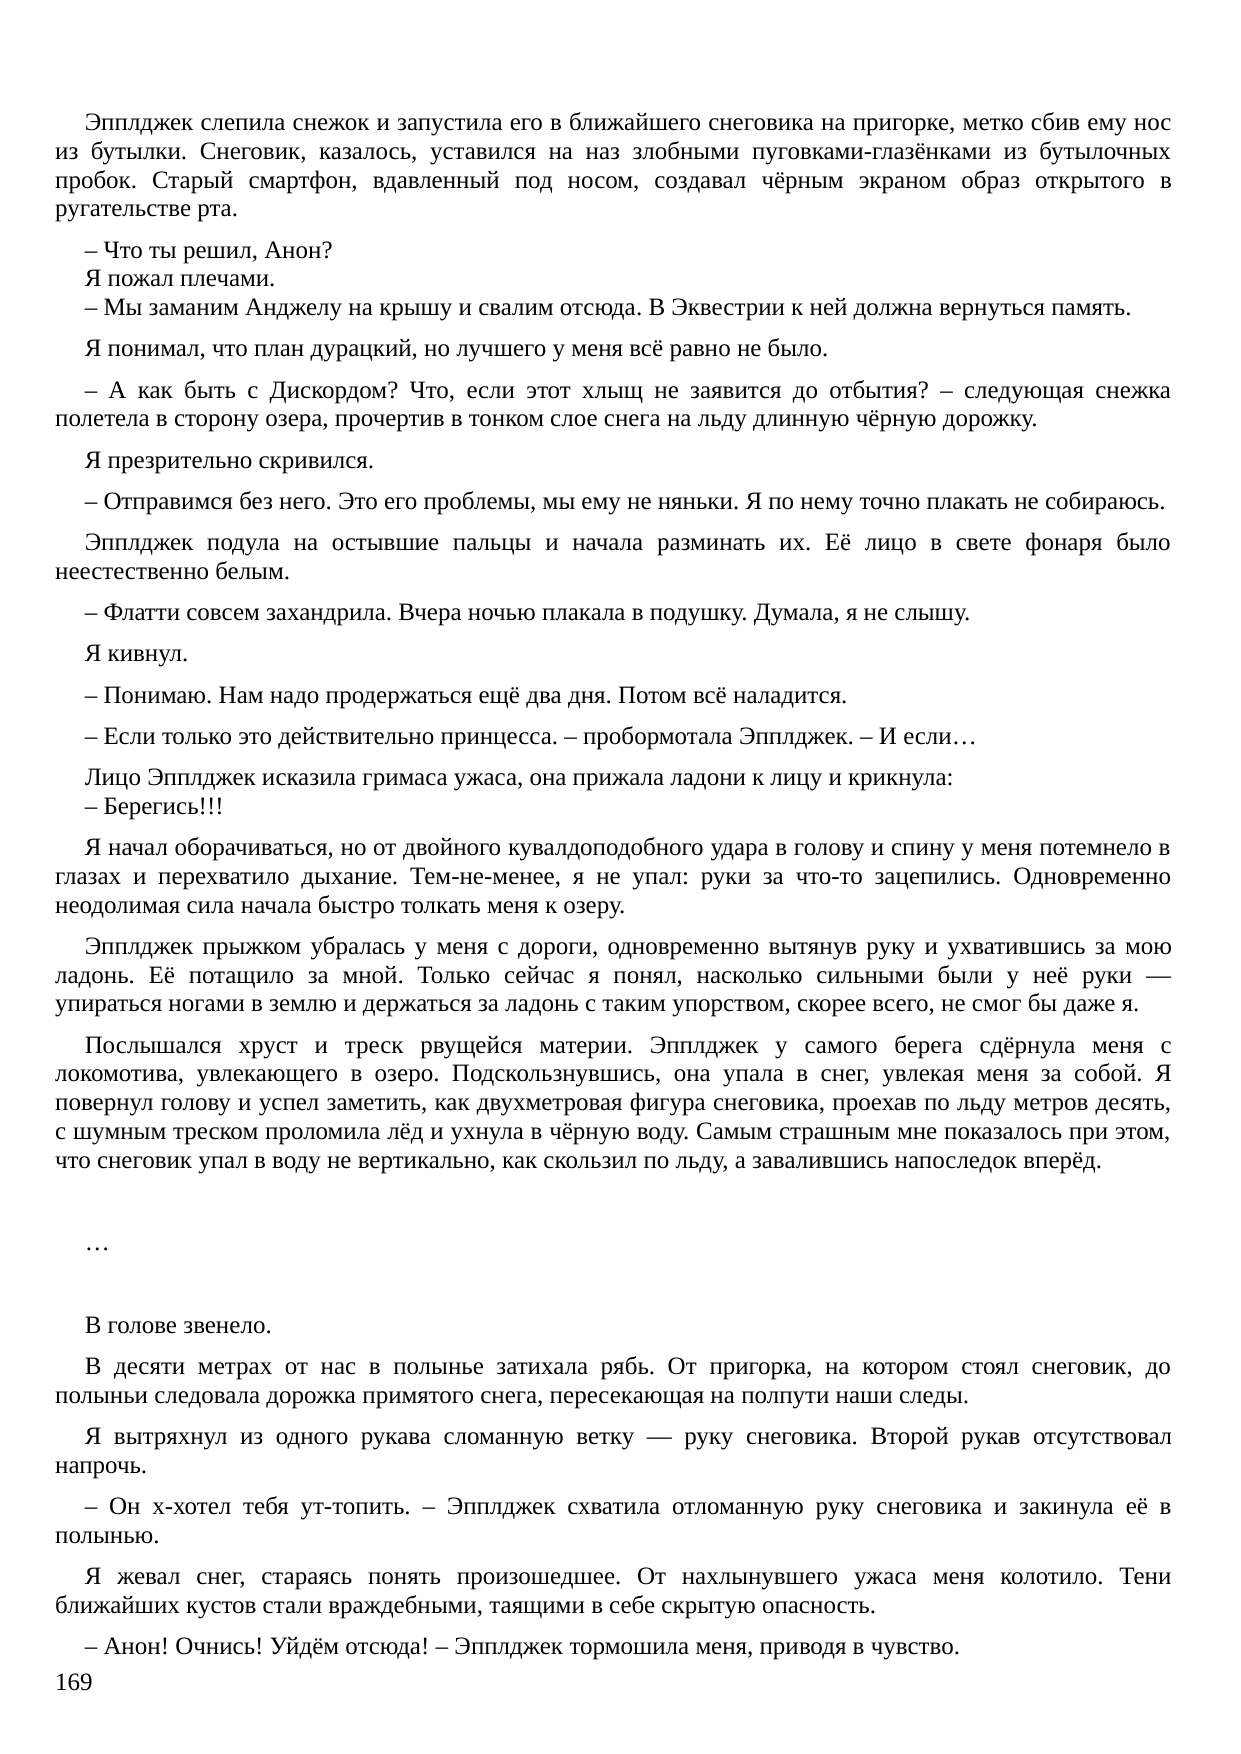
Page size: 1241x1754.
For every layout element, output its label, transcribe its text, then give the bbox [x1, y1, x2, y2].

text – Понимаю. Нам надо продержаться ещё два дня. Потом всё наладится. [55, 680, 1173, 708]
text В десяти метрах от нас в полынье затихала рябь. От пригорка, на котором стоял снеговик, до полыньи следовала дорожка примятого снега, пересекающая на полпути наши следы. [55, 1351, 1173, 1408]
text – А как быть с Дискордом? Что, если этот хлыщ не заявится до отбытия? – следующая снежка полетела в сторону озера, прочертив в тонком слое снега на льду длинную чёрную дорожку. [55, 375, 1173, 432]
text Эпплджек слепила снежок и запустила его в ближайшего снеговика на пригорке, метко сбив ему нос из бутылки. Снеговик, казалось, уставился на наз злобными пуговками-глазёнками из бутылочных пробок. Старый смартфон, вдавленный под носом, создавал чёрным экраном образ открытого в ругательстве рта. [55, 107, 1173, 222]
text – Что ты решил, Анон? [55, 235, 1173, 263]
text – Анон! Очнись! Уйдём отсюда! – Эпплджек тормошила меня, приводя в чувство. [55, 1631, 1173, 1660]
text Я кивнул. [55, 638, 1173, 667]
text – Берегись!!! [55, 791, 1173, 820]
text – Отправимся без него. Это его проблемы, мы ему не няньки. Я по нему точно плакать не собираюсь. [55, 486, 1173, 515]
text – Он х-хотел тебя ут-топить. – Эпплджек схватила отломанную руку снеговика и закинула её в полынью. [55, 1491, 1173, 1548]
text Послышался хруст и треск рвущейся материи. Эпплджек у самого берега сдёрнула меня с локомотива, увлекающего в озеро. Подскользнувшись, она упала в снег, увлекая меня за собой. Я повернул голову и успел заметить, как двухметровая фигура снеговика, проехав по льду метров десять, с шумным треском проломила лёд и ухнула в чёрную воду. Самым страшным мне показалось при этом, что снеговик упал в воду не вертикально, как скользил по льду, а завалившись напоследок вперёд. [55, 1030, 1173, 1173]
text – Флатти совсем захандрила. Вчера ночью плакала в подушку. Думала, я не слышу. [55, 597, 1173, 626]
text – Если только это действительно принцесса. – пробормотала Эпплджек. – И если… [55, 721, 1173, 750]
text Я вытряхнул из одного рукава сломанную ветку — руку снеговика. Второй рукав отсутствовал напрочь. [55, 1421, 1173, 1478]
text Я понимал, что план дурацкий, но лучшего у меня всё равно не было. [55, 333, 1173, 362]
text Я жевал снег, стараясь понять произошедшее. От нахлынувшего ужаса меня колотило. Тени ближайших кустов стали враждебными, таящими в себе скрытую опасность. [55, 1561, 1173, 1618]
text Я презрительно скривился. [55, 445, 1173, 473]
text Эпплджек подула на остывшие пальцы и начала разминать их. Её лицо в свете фонаря было неестественно белым. [55, 527, 1173, 585]
text Я начал оборачиваться, но от двойного кувалдоподобного удара в голову и спину у меня потемнело в глазах и перехватило дыхание. Тем-не-менее, я не упал: руки за что-то зацепились. Одновременно неодолимая сила начала быстро толкать меня к озеру. [55, 832, 1173, 918]
text В голове звенело. [55, 1310, 1173, 1338]
text Я пожал плечами. [55, 263, 1173, 292]
text – Мы заманим Анджелу на крышу и свалим отсюда. В Эквестрии к ней должна вернуться память. [55, 292, 1173, 321]
text Эпплджек прыжком убралась у меня с дороги, одновременно вытянув руку и ухватившись за мою ладонь. Её потащило за мной. Только сейчас я понял, насколько сильными были у неё руки — упираться ногами в землю и держаться за ладонь с таким упорством, скорее всего, не смог бы даже я. [55, 931, 1173, 1017]
text Лицо Эпплджек исказила гримаса ужаса, она прижала ладони к лицу и крикнула: [55, 762, 1173, 791]
text … [55, 1227, 1173, 1256]
